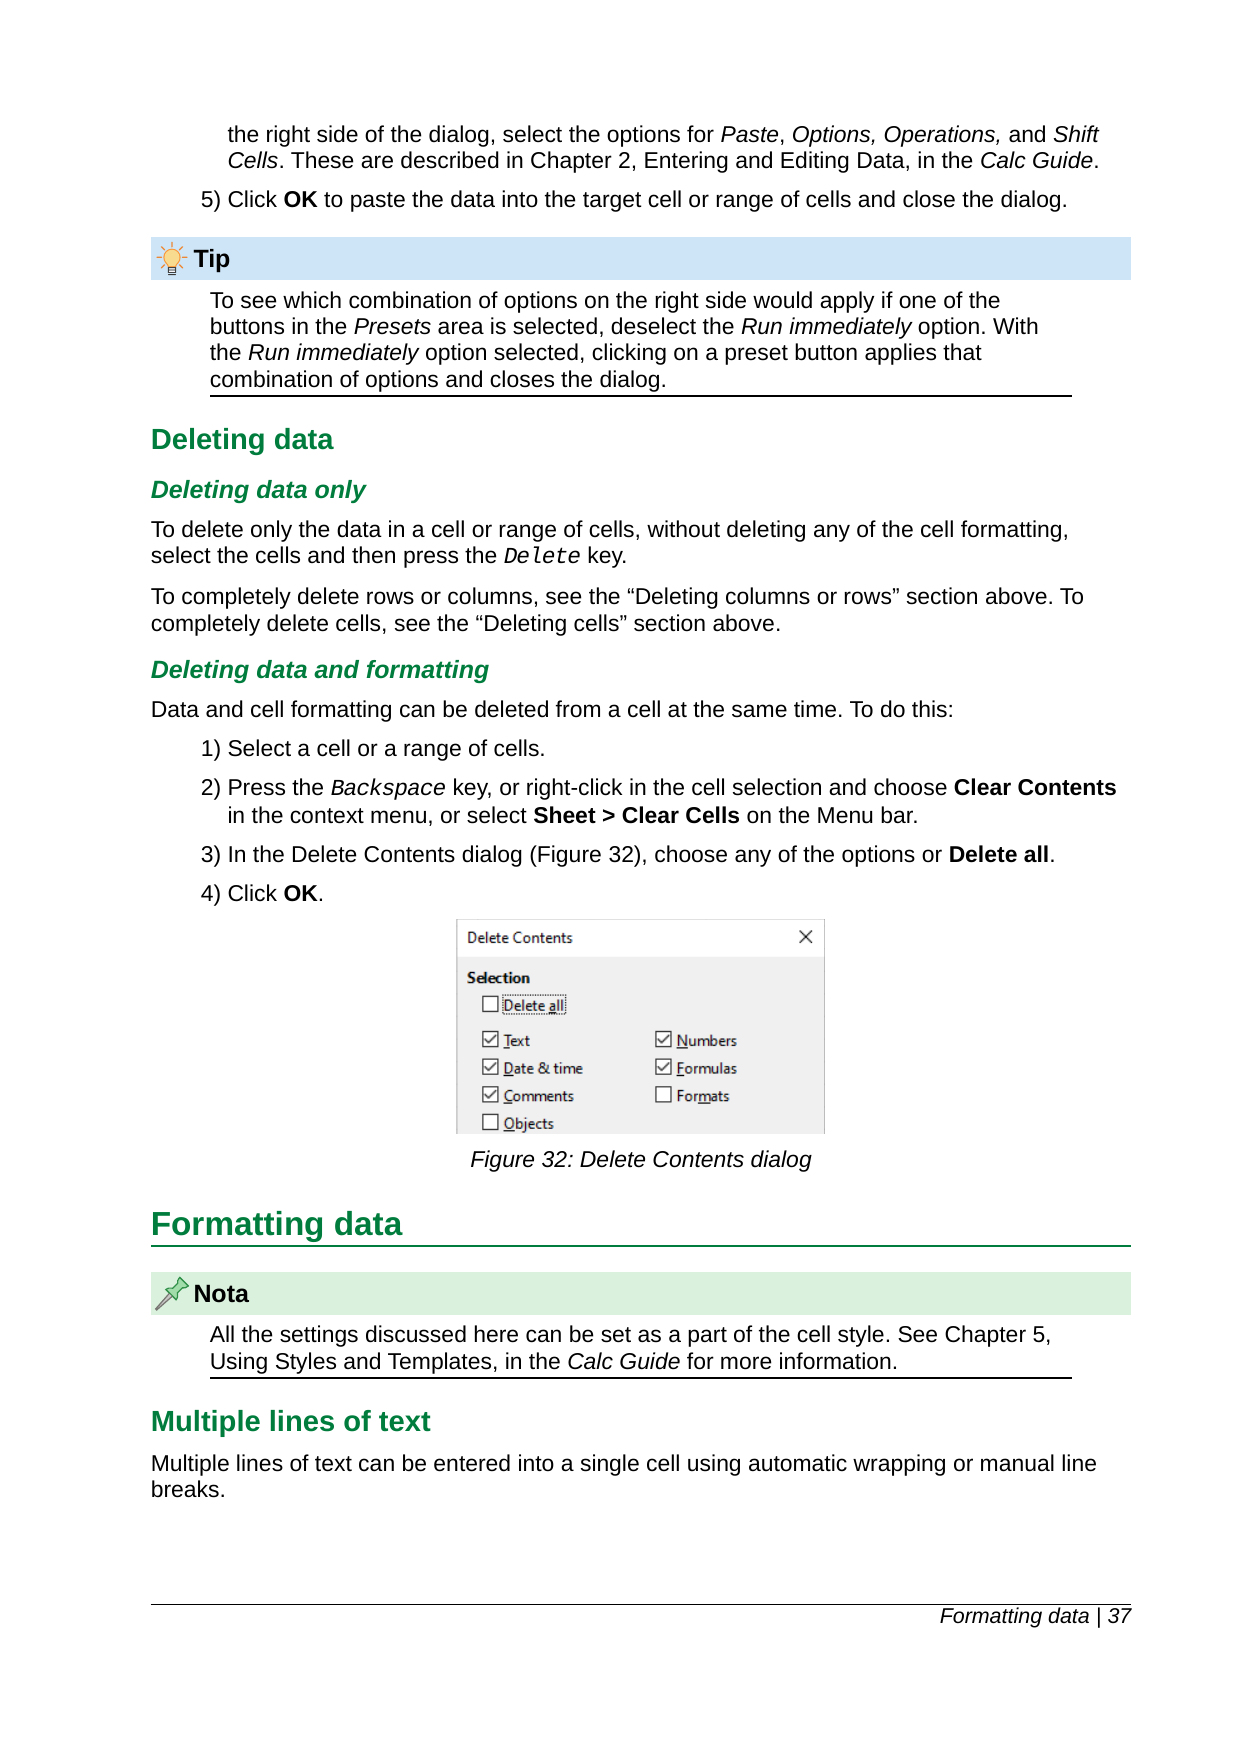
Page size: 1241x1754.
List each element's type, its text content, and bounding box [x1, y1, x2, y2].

text To see which combination of options on the right side would apply if one of the buttons in the Presets area is selected, deselect the Run immediately option. With the Run immediately option selected, clicking on a preset button applies that combination of options and closes the dialog. [209, 287, 1072, 397]
list In the Delete Contents dialog (Figure 32), choose any of the options or Delete all. [227, 841, 1131, 868]
list Click OK to paste the data into the target cell or range of cells and close the dialog. [227, 186, 1131, 213]
list Press the Backspace key, or right-click in the cell selection and choose Clear Contents in the context menu, or select Sheet > Clear Cells on the Menu bar. [227, 774, 1131, 829]
subtitle Tip [151, 237, 1131, 280]
text Multiple lines of text can be entered into a single cell using automatic wrapping or manual line breaks. [151, 1450, 1131, 1503]
subtitle Multiple lines of text [151, 1404, 1131, 1437]
subtitle Nota [151, 1272, 1131, 1315]
subtitle Deleting data and formatting [151, 655, 1131, 684]
subtitle Deleting data [151, 422, 1131, 455]
list Select a cell or a range of cells. [227, 735, 1131, 762]
text To completely delete rows or columns, see the “Deleting columns or rows” section above. To completely delete cells, see the “Deleting cells” section above. [151, 583, 1131, 636]
text To delete only the data in a cell or range of cells, without deleting any of the cell formatting, select the cells and then press the Delete key. [151, 516, 1131, 571]
text All the settings discussed here can be set as a part of the cell style. See Chapter 5, Using Styles and Templates, in the Calc Guide for more information. [209, 1321, 1072, 1379]
list Click OK. [227, 880, 1131, 907]
list the right side of the dialog, select the options for Paste, Options, Operations, and Shift Cells. These are described in Chapter 2, Entering and Editing Data, in the Calc Guide. [227, 121, 1131, 174]
list Data and cell formatting can be deleted from a cell at the same time. To do this: [151, 696, 1131, 723]
subtitle Deleting data only [151, 475, 1131, 503]
picture [456, 919, 825, 1134]
text Figure 32: Delete Contents dialog [456, 1146, 825, 1173]
subtitle Formatting data [151, 1204, 1131, 1245]
